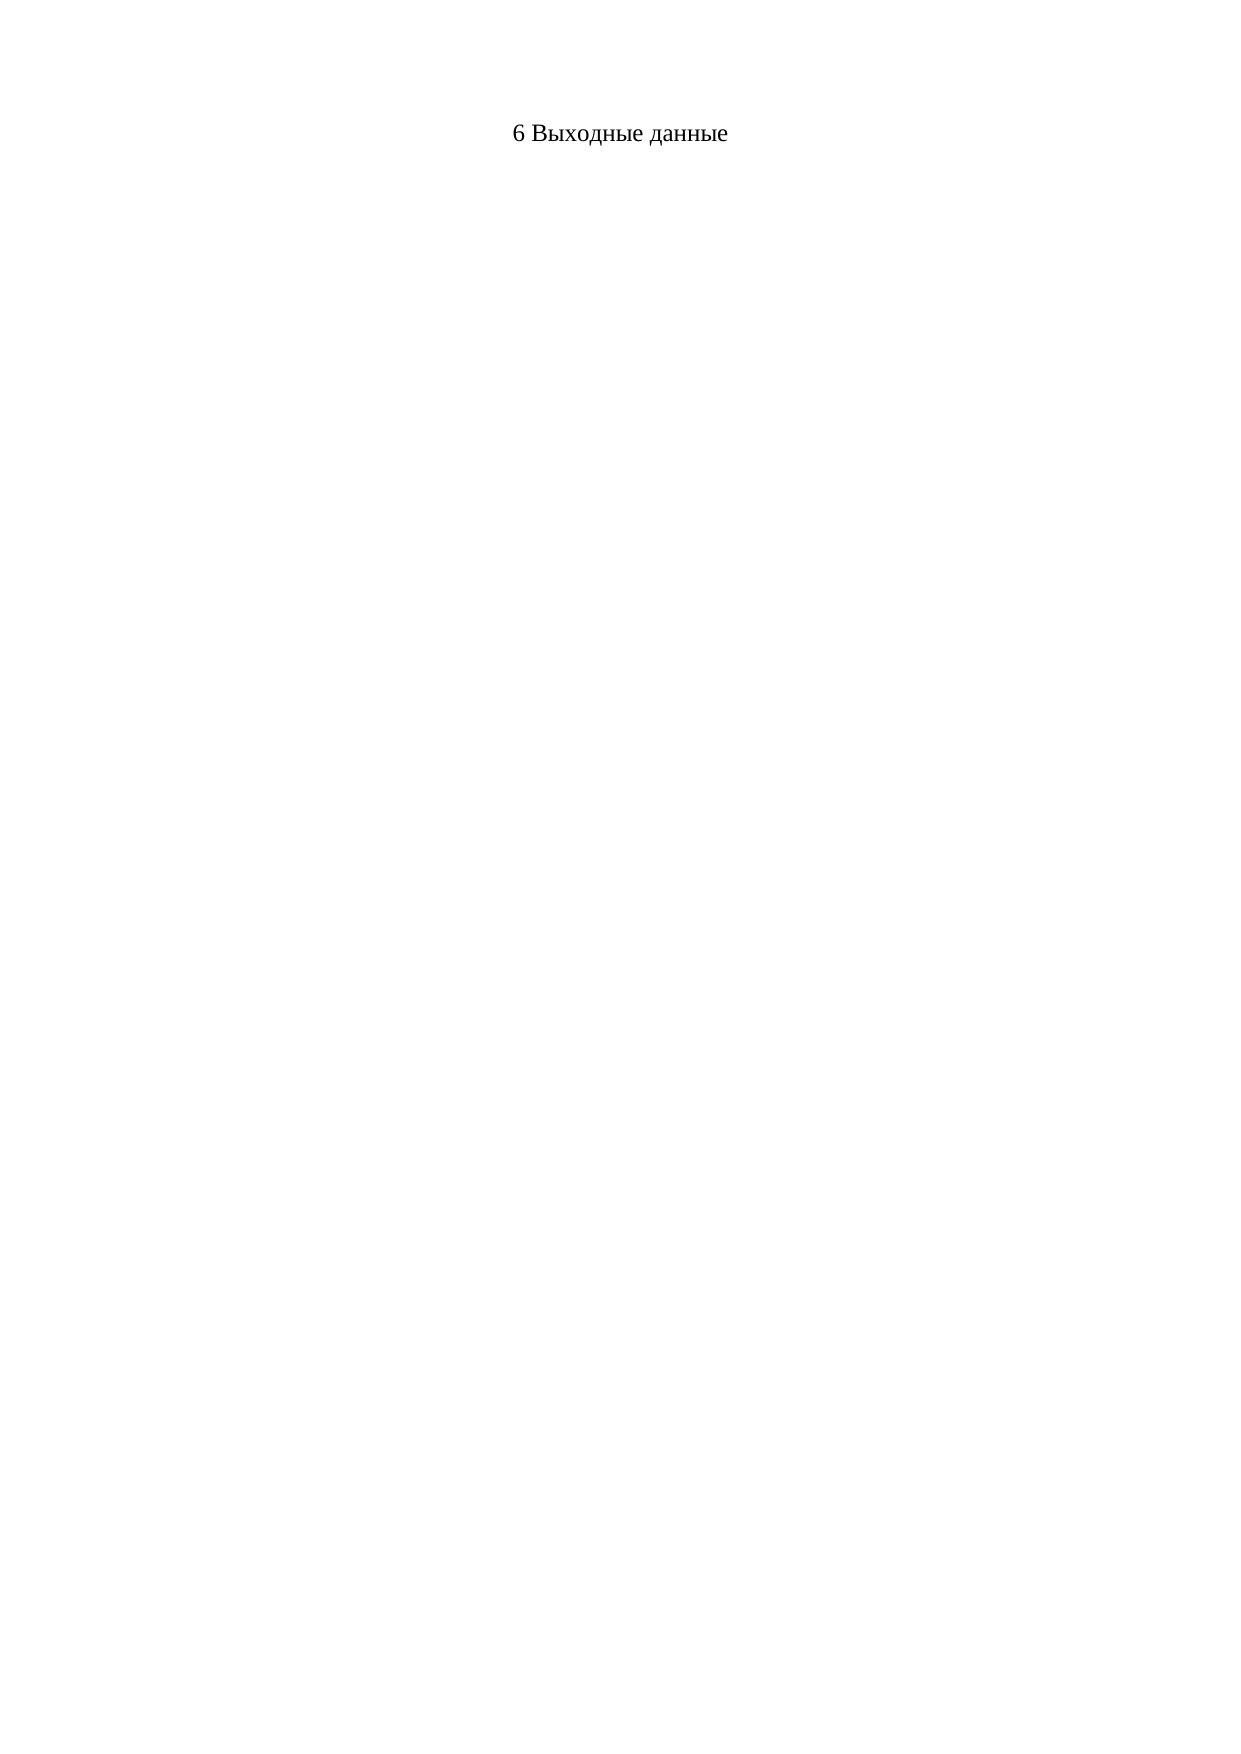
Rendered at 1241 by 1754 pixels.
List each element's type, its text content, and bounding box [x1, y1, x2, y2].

text 6 Выходные данные [118, 118, 1122, 147]
